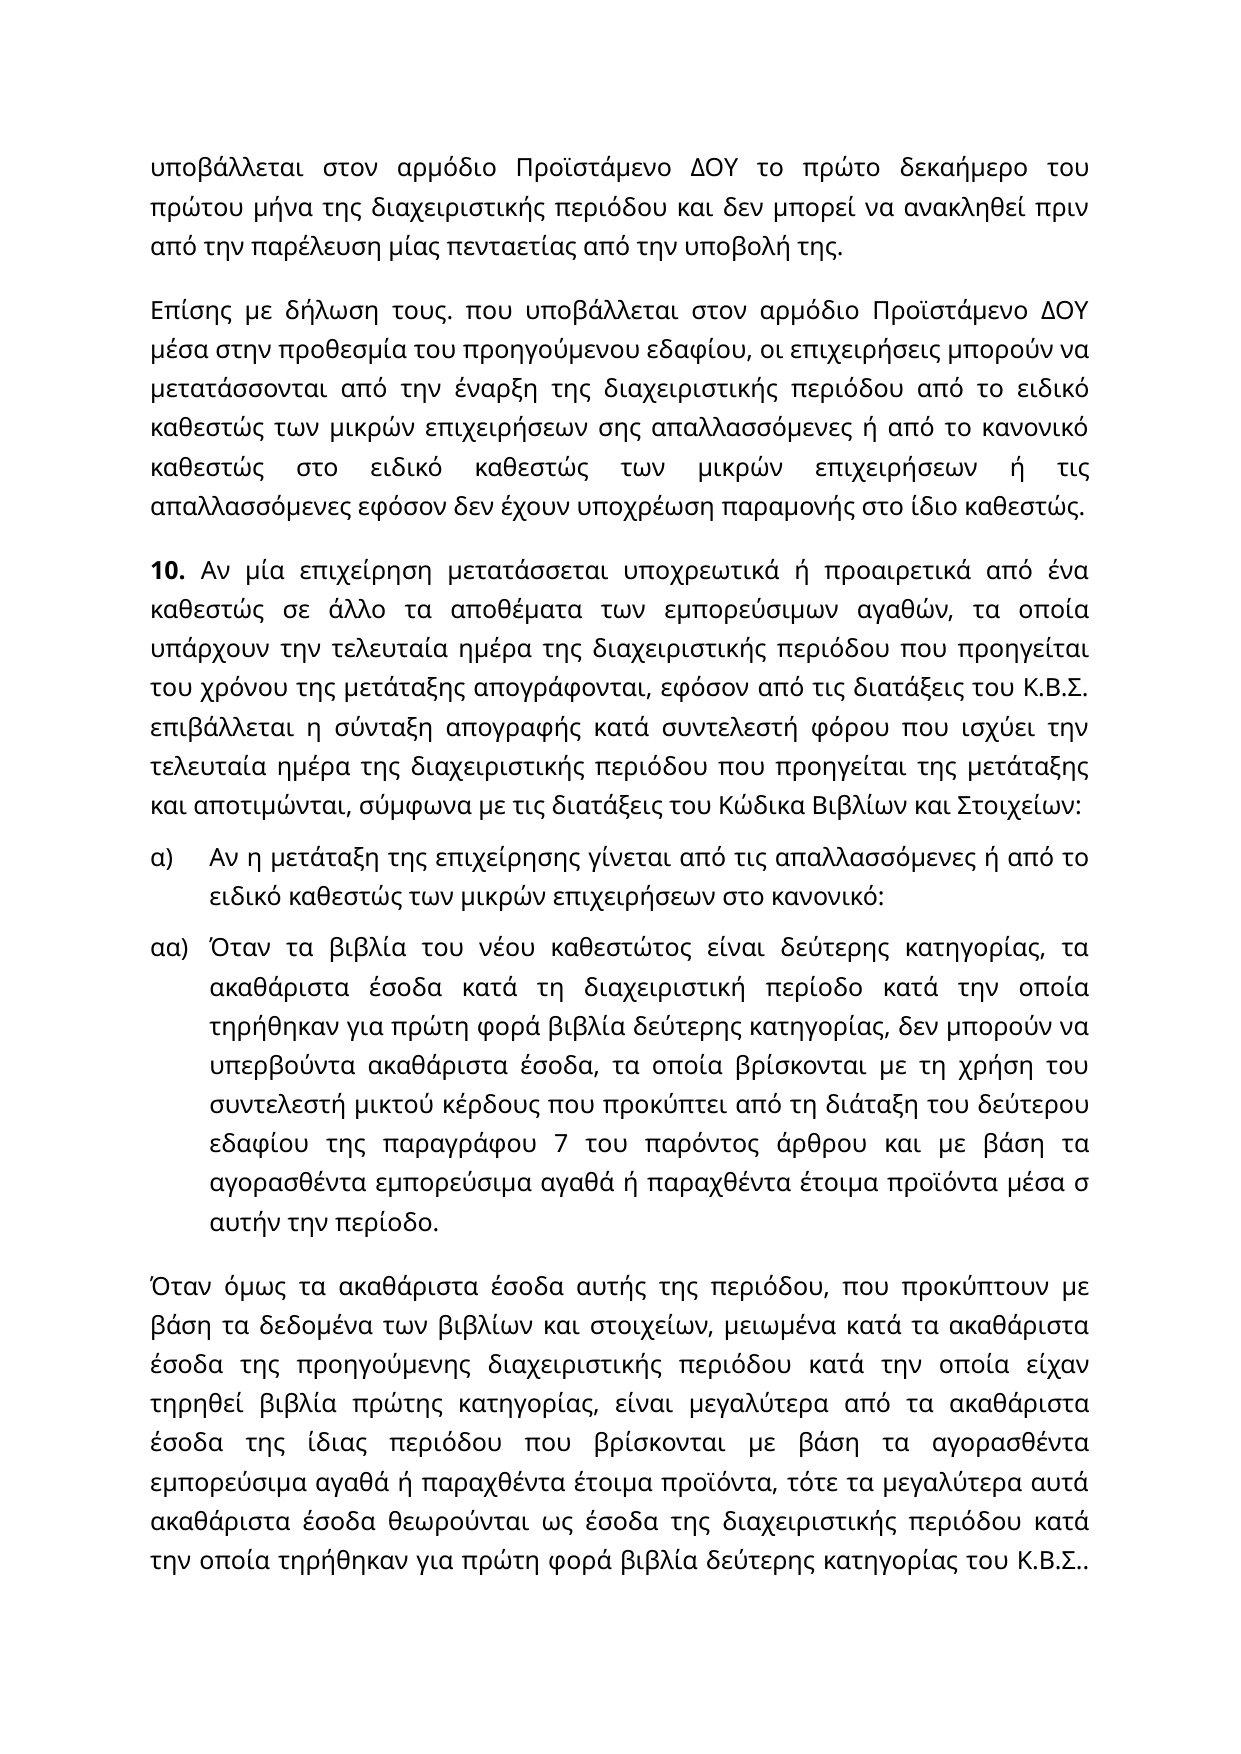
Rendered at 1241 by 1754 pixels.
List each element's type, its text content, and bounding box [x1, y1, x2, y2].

text Επίσης με δήλωση τους. που υποβάλλεται στον αρμόδιο Προϊστάμενο ΔΟΥ μέσα στην προθεσμία του προηγούμενου εδαφίου, οι επιχειρήσεις μπορούν να μετατάσσονται από την έναρξη της διαχειριστικής περιόδου από το ειδικό καθεστώς των μικρών επιχειρήσεων σης απαλλασσόμενες ή από το κανονικό καθεστώς στο ειδικό καθεστώς των μικρών επιχειρήσεων ή τις απαλλασσόμενες εφόσον δεν έχουν υποχρέωση παραμονής στο ίδιο καθεστώς. [150, 292, 1090, 522]
text υποβάλλεται στον αρμόδιο Προϊστάμενο ΔΟΥ το πρώτο δεκαήμερο του πρώτου μήνα της διαχειριστικής περιόδου και δεν μπορεί να ανακληθεί πριν από την παρέλευση μίας πενταετίας από την υποβολή της. [150, 150, 1090, 262]
text 10. Αν μία επιχείρηση μετατάσσεται υποχρεωτικά ή προαιρετικά από ένα καθεστώς σε άλλο τα αποθέματα των εμπορεύσιμων αγαθών, τα οποία υπάρχουν την τελευταία ημέρα της διαχειριστικής περιόδου που προηγείται του χρόνου της μετάταξης απογράφονται, εφόσον από τις διατάξεις του Κ.Β.Σ. επιβάλλεται η σύνταξη απογραφής κατά συντελεστή φόρου που ισχύει την τελευταία ημέρα της διαχειριστικής περιόδου που προηγείται της μετάταξης και αποτιμώνται, σύμφωνα με τις διατάξεις του Κώδικα Βιβλίων και Στοιχείων: [150, 552, 1090, 822]
list α) Αν η μετάταξη της επιχείρησης γίνεται από τις απαλλασσόμενες ή από το ειδικό καθεστώς των μικρών επιχειρήσεων στο κανονικό: [150, 839, 1090, 912]
text Όταν όμως τα ακαθάριστα έσοδα αυτής της περιόδου, που προκύπτουν με βάση τα δεδομένα των βιβλίων και στοιχείων, μειωμένα κατά τα ακαθάριστα έσοδα της προηγούμενης διαχειριστικής περιόδου κατά την οποία είχαν τηρηθεί βιβλία πρώτης κατηγορίας, είναι μεγαλύτερα από τα ακαθάριστα έσοδα της ίδιας περιόδου που βρίσκονται με βάση τα αγορασθέντα εμπορεύσιμα αγαθά ή παραχθέντα έτοιμα προϊόντα, τότε τα μεγαλύτερα αυτά ακαθάριστα έσοδα θεωρούνται ως έσοδα της διαχειριστικής περιόδου κατά την οποία τηρήθηκαν για πρώτη φορά βιβλία δεύτερης κατηγορίας του Κ.Β.Σ.. [150, 1268, 1090, 1577]
list αα) Όταν τα βιβλία του νέου καθεστώτος είναι δεύτερης κατηγορίας, τα ακαθάριστα έσοδα κατά τη διαχειριστική περίοδο κατά την οποία τηρήθηκαν για πρώτη φορά βιβλία δεύτερης κατηγορίας, δεν μπορούν να υπερβούντα ακαθάριστα έσοδα, τα οποία βρίσκονται με τη χρήση του συντελεστή μικτού κέρδους που προκύπτει από τη διάταξη του δεύτερου εδαφίου της παραγράφου 7 του παρόντος άρθρου και με βάση τα αγορασθέντα εμπορεύσιμα αγαθά ή παραχθέντα έτοιμα προϊόντα μέσα σ αυτήν την περίοδο. [150, 930, 1090, 1238]
